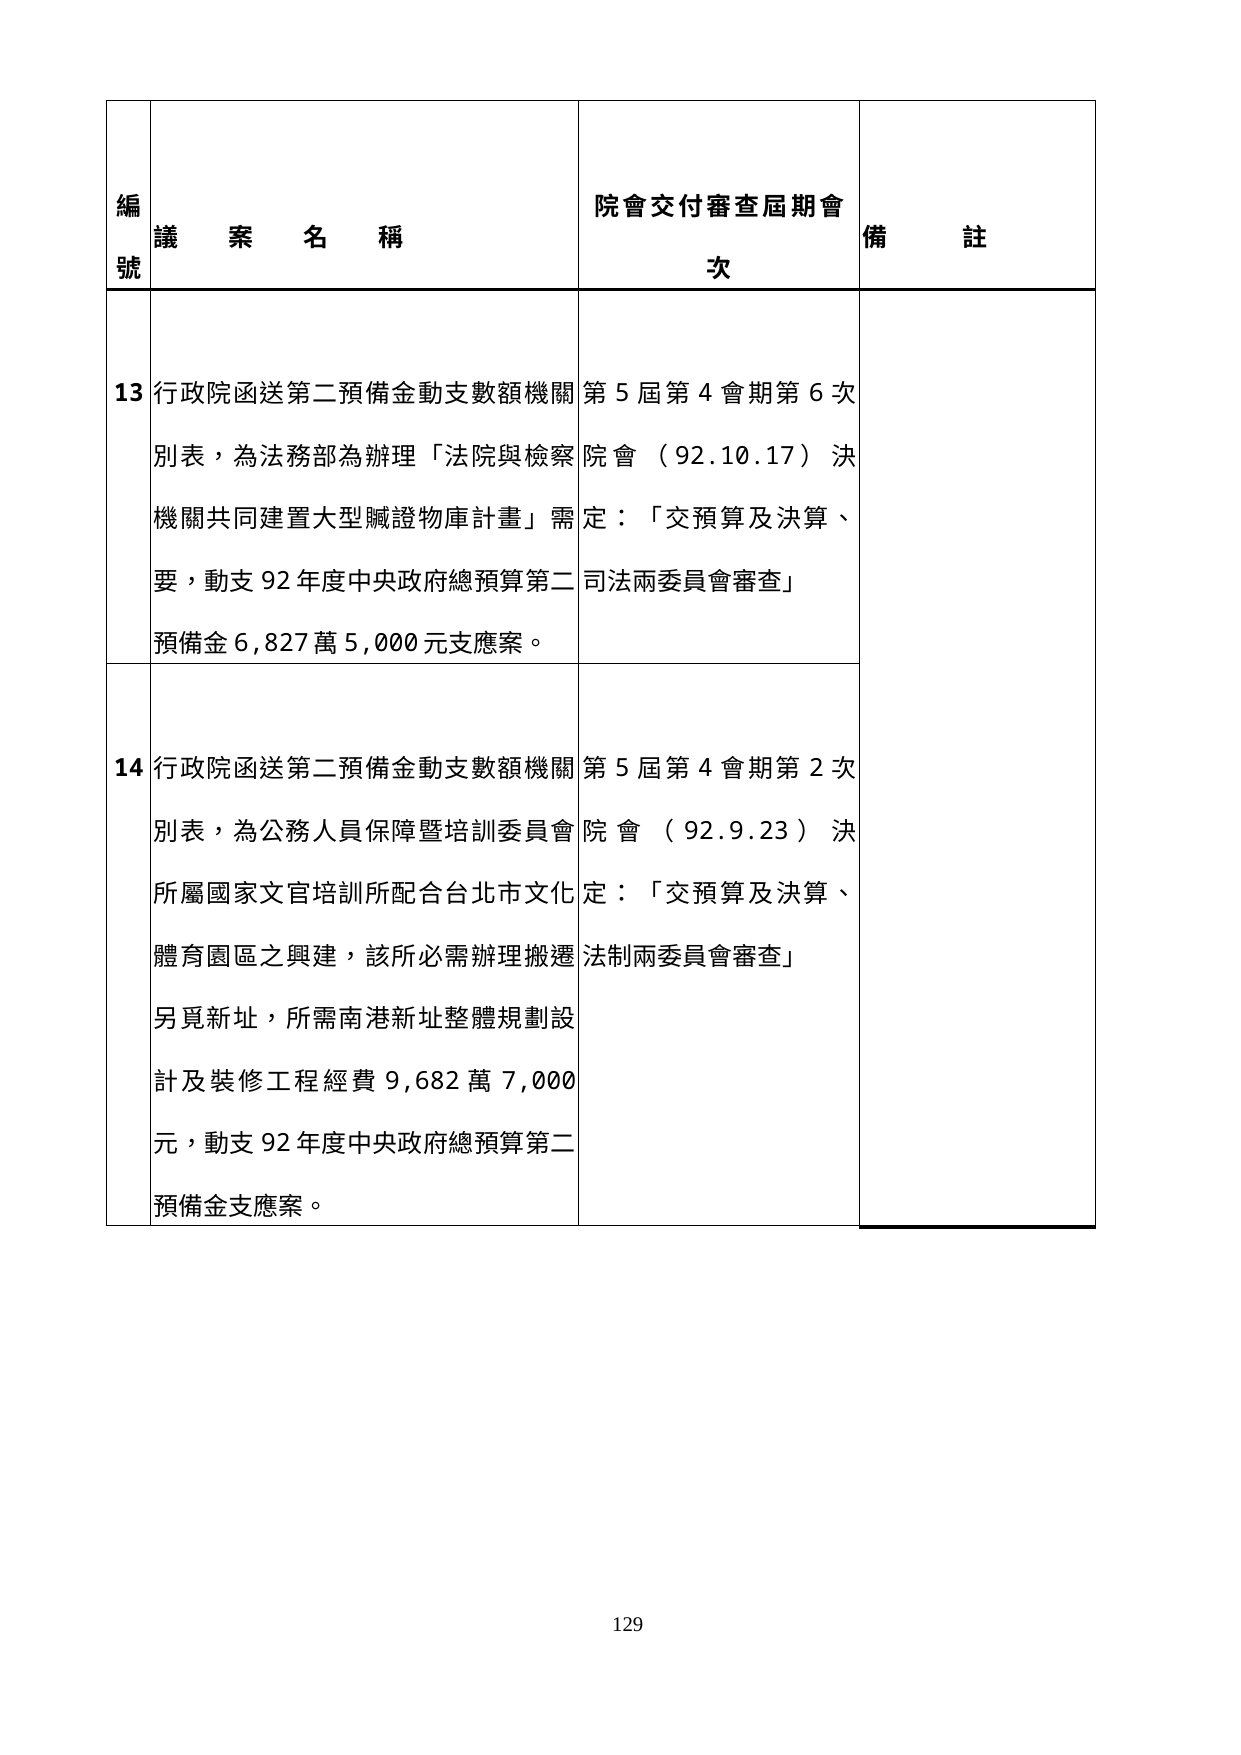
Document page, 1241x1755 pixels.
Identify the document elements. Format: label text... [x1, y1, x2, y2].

table_cell [107, 291, 150, 663]
table_cell [860, 291, 1095, 1225]
table_cell 行政院函送第二預備金動支數額機關別表，為法務部為辦理「法院與檢察機關共同建置大型贓證物庫計畫」需要，動支92年度中央政府總預算第二預備金6,827萬5,000元支應案。 [151, 291, 578, 663]
table_cell 行政院函送第二預備金動支數額機關別表，為公務人員保障暨培訓委員會所屬國家文官培訓所配合台北市文化體育園區之興建，該所必需辦理搬遷另覓新址，所需南港新址整體規劃設計及裝修工程經費9,682萬7,000元，動支92年度中央政府總預算第二預備金支應案。 [151, 664, 578, 1225]
table_header 院會交付審查屆期會 次 [579, 101, 859, 288]
table_header 編號 [107, 101, 150, 288]
table_cell 第5屆第4會期第6次院會（92.10.17）決定：「交預算及決算、司法兩委員會審查」 [579, 291, 859, 663]
table_cell [107, 664, 150, 1225]
table_header 備 註 [860, 101, 1095, 288]
table_header 議 案 名 稱 [151, 101, 578, 288]
table_cell 第5屆第4會期第2次院會（92.9.23）決定：「交預算及決算、法制兩委員會審查」 [579, 664, 859, 1225]
